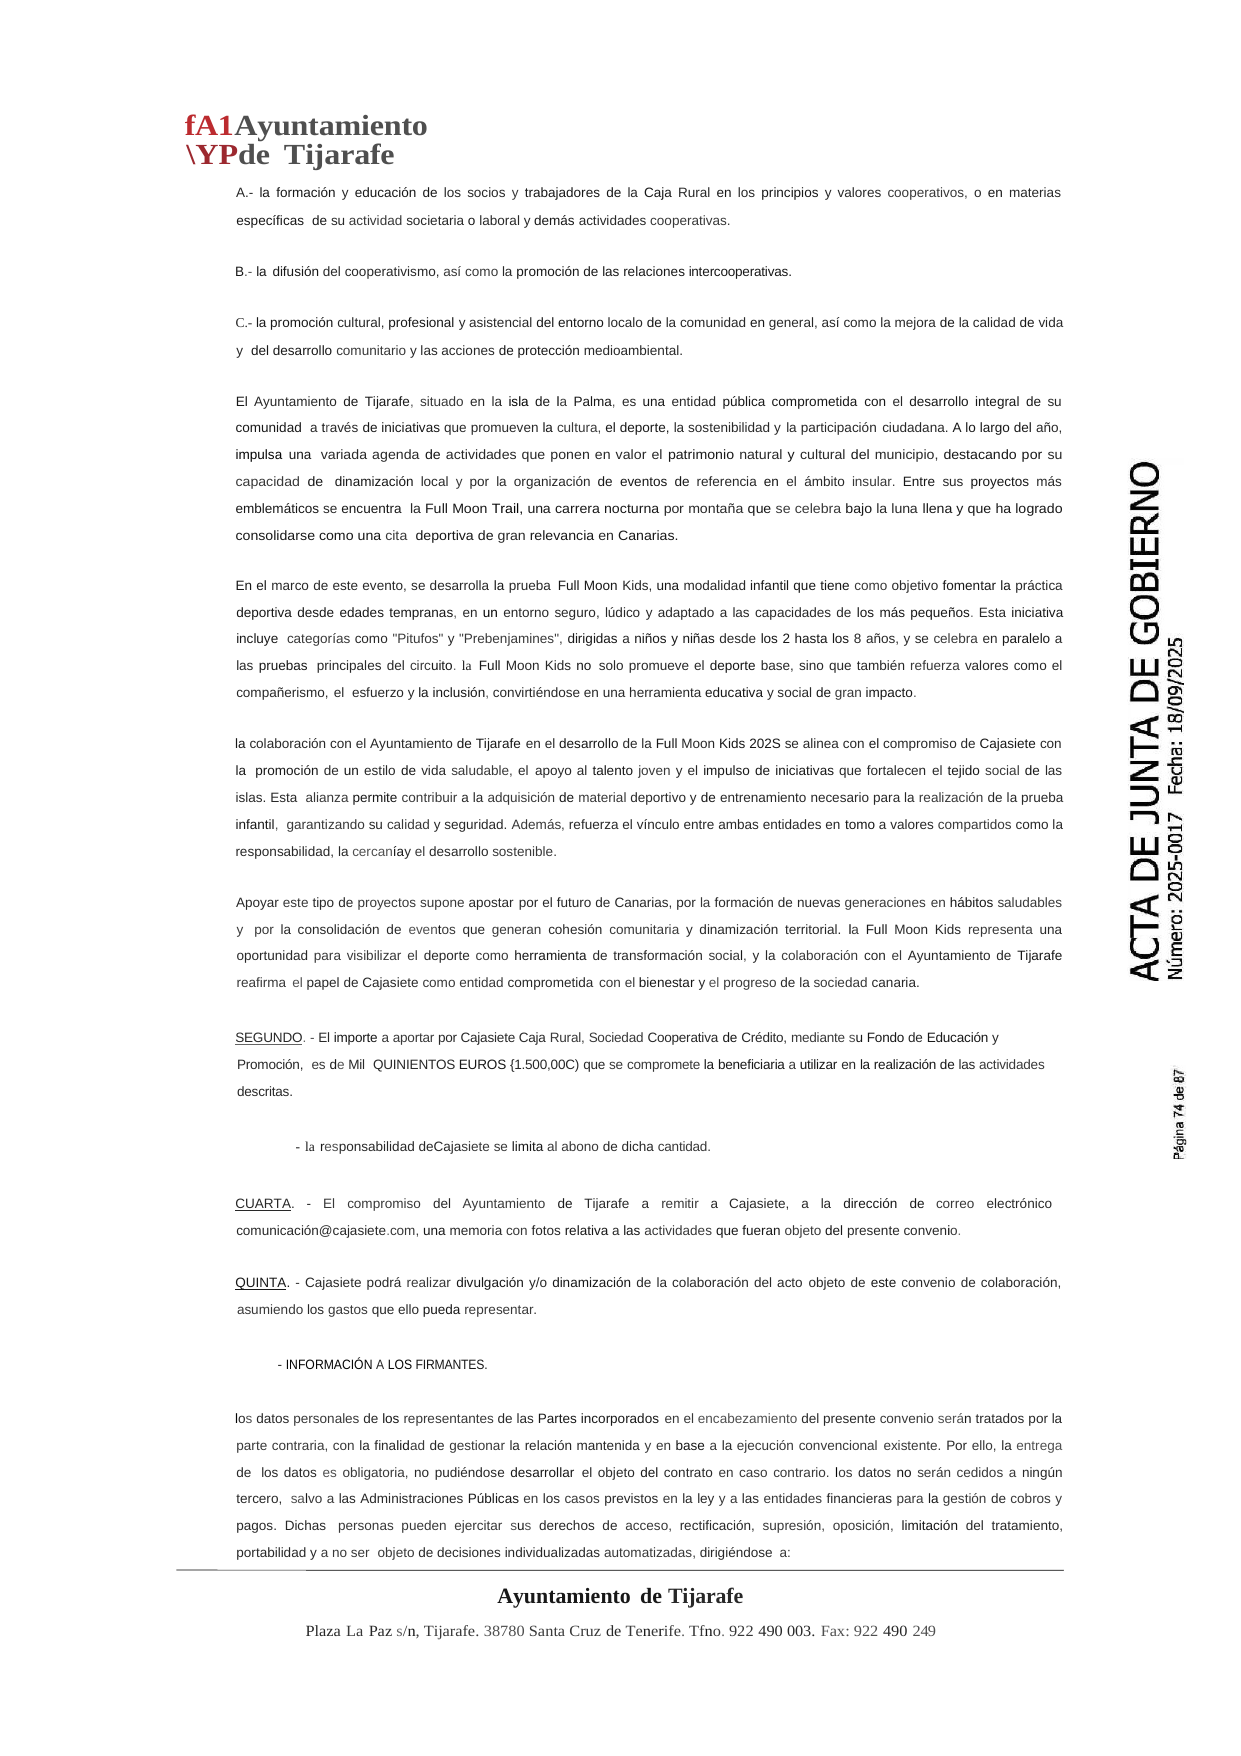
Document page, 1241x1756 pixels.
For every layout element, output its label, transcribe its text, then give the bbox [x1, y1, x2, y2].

list INFORMACIÓN A LOS FIRMANTES. [277, 1357, 1218, 1372]
text Apoyar este tipo de proyectos supone apostar por el futuro de Canarias, por la formación de nuevas generaciones en hábitos saludables y por la consolidación de eventos que generan cohesión comunitaria y dinamización territorial. la Full Moon Kids representa una oportunidad para visibilizar el deporte como herramienta de transformación social, y la colaboración con el Ayuntamiento de Tijarafe reafirma el papel de Cajasiete como entidad comprometida con el bienestar y el progreso de la sociedad canaria. [236, 894, 1063, 990]
text los datos personales de los representantes de las Partes incorporados en el encabezamiento del presente convenio serán tratados por la parte contraria, con la finalidad de gestionar la relación mantenida y en base a la ejecución convencional existente. Por ello, la entrega de los datos es obligatoria, no pudiéndose desarrollar el objeto del contrato en caso contrario. los datos no serán cedidos a ningún tercero, salvo a las Administraciones Públicas en los casos previstos en la ley y a las entidades financieras para la gestión de cobros y pagos. Dichas personas pueden ejercitar sus derechos de acceso, rectificación, supresión, oposición, limitación del tratamiento, portabilidad y a no ser objeto de decisiones individualizadas automatizadas, dirigiéndose a: [235, 1411, 1063, 1560]
text En el marco de este evento, se desarrolla la prueba Full Moon Kids, una modalidad infantil que tiene como objetivo fomentar la práctica deportiva desde edades tempranas, en un entorno seguro, lúdico y adaptado a las capacidades de los más pequeños. Esta iniciativa incluye categorías como "Pitufos" y "Prebenjamines", dirigidas a niños y niñas desde los 2 hasta los 8 años, y se celebra en paralelo a las pruebas principales del circuito. la Full Moon Kids no solo promueve el deporte base, sino que también refuerza valores como el compañerismo, el esfuerzo y la inclusión, convirtiéndose en una herramienta educativa y social de gran impacto. [235, 578, 1063, 701]
text B.- la difusión del cooperativismo, así como la promoción de las relaciones intercooperativas. [235, 263, 1218, 279]
text A.- la formación y educación de los socios y trabajadores de la Caja Rural en los principios y valores cooperativos, o en materias específicas de su actividad societaria o laboral y demás actividades cooperativas. [236, 185, 1062, 228]
text la colaboración con el Ayuntamiento de Tijarafe en el desarrollo de la Full Moon Kids 202S se alinea con el compromiso de Cajasiete con la promoción de un estilo de vida saludable, el apoyo al talento joven y el impulso de iniciativas que fortalecen el tejido social de las islas. Esta alianza permite contribuir a la adquisición de material deportivo y de entrenamiento necesario para la realización de la prueba infantil, garantizando su calidad y seguridad. Además, refuerza el vínculo entre ambas entidades en tomo a valores compartidos como la responsabilidad, la cercaníay el desarrollo sostenible. [235, 736, 1063, 859]
text - la responsabilidad deCajasiete se limita al abono de dicha cantidad. [295, 1139, 1169, 1154]
text C.- la promoción cultural, profesional y asistencial del entorno localo de la comunidad en general, así como la mejora de la calidad de vida y del desarrollo comunitario y las acciones de protección medioambiental. [235, 314, 1063, 358]
text El Ayuntamiento de Tijarafe, situado en la isla de la Palma, es una entidad pública comprometida con el desarrollo integral de su comunidad a través de iniciativas que promueven la cultura, el deporte, la sostenibilidad y la participación ciudadana. A lo largo del año, impulsa una variada agenda de actividades que ponen en valor el patrimonio natural y cultural del municipio, destacando por su capacidad de dinamización local y por la organización de eventos de referencia en el ámbito insular. Entre sus proyectos más emblemáticos se encuentra la Full Moon Trail, una carrera nocturna por montaña que se celebra bajo la luna llena y que ha logrado consolidarse como una cita deportiva de gran relevancia en Canarias. [235, 393, 1063, 543]
text QUINTA. - Cajasiete podrá realizar divulgación y/o dinamización de la colaboración del acto objeto de este convenio de colaboración, asumiendo los gastos que ello pueda representar. [235, 1275, 1062, 1317]
text SEGUNDO. - El importe a aportar por Cajasiete Caja Rural, Sociedad Cooperativa de Crédito, mediante su Fondo de Educación y Promoción, es de Mil QUINIENTOS EUROS {1.500,00C) que se compromete la beneficiaria a utilizar en la realización de las actividades descritas. [235, 1030, 1064, 1099]
text CUARTA. - El compromiso del Ayuntamiento de Tijarafe a remitir a Cajasiete, a la dirección de correo electrónico comunicación@cajasiete.com, una memoria con fotos relativa a las actividades que fueran objeto del presente convenio. [235, 1196, 1218, 1238]
